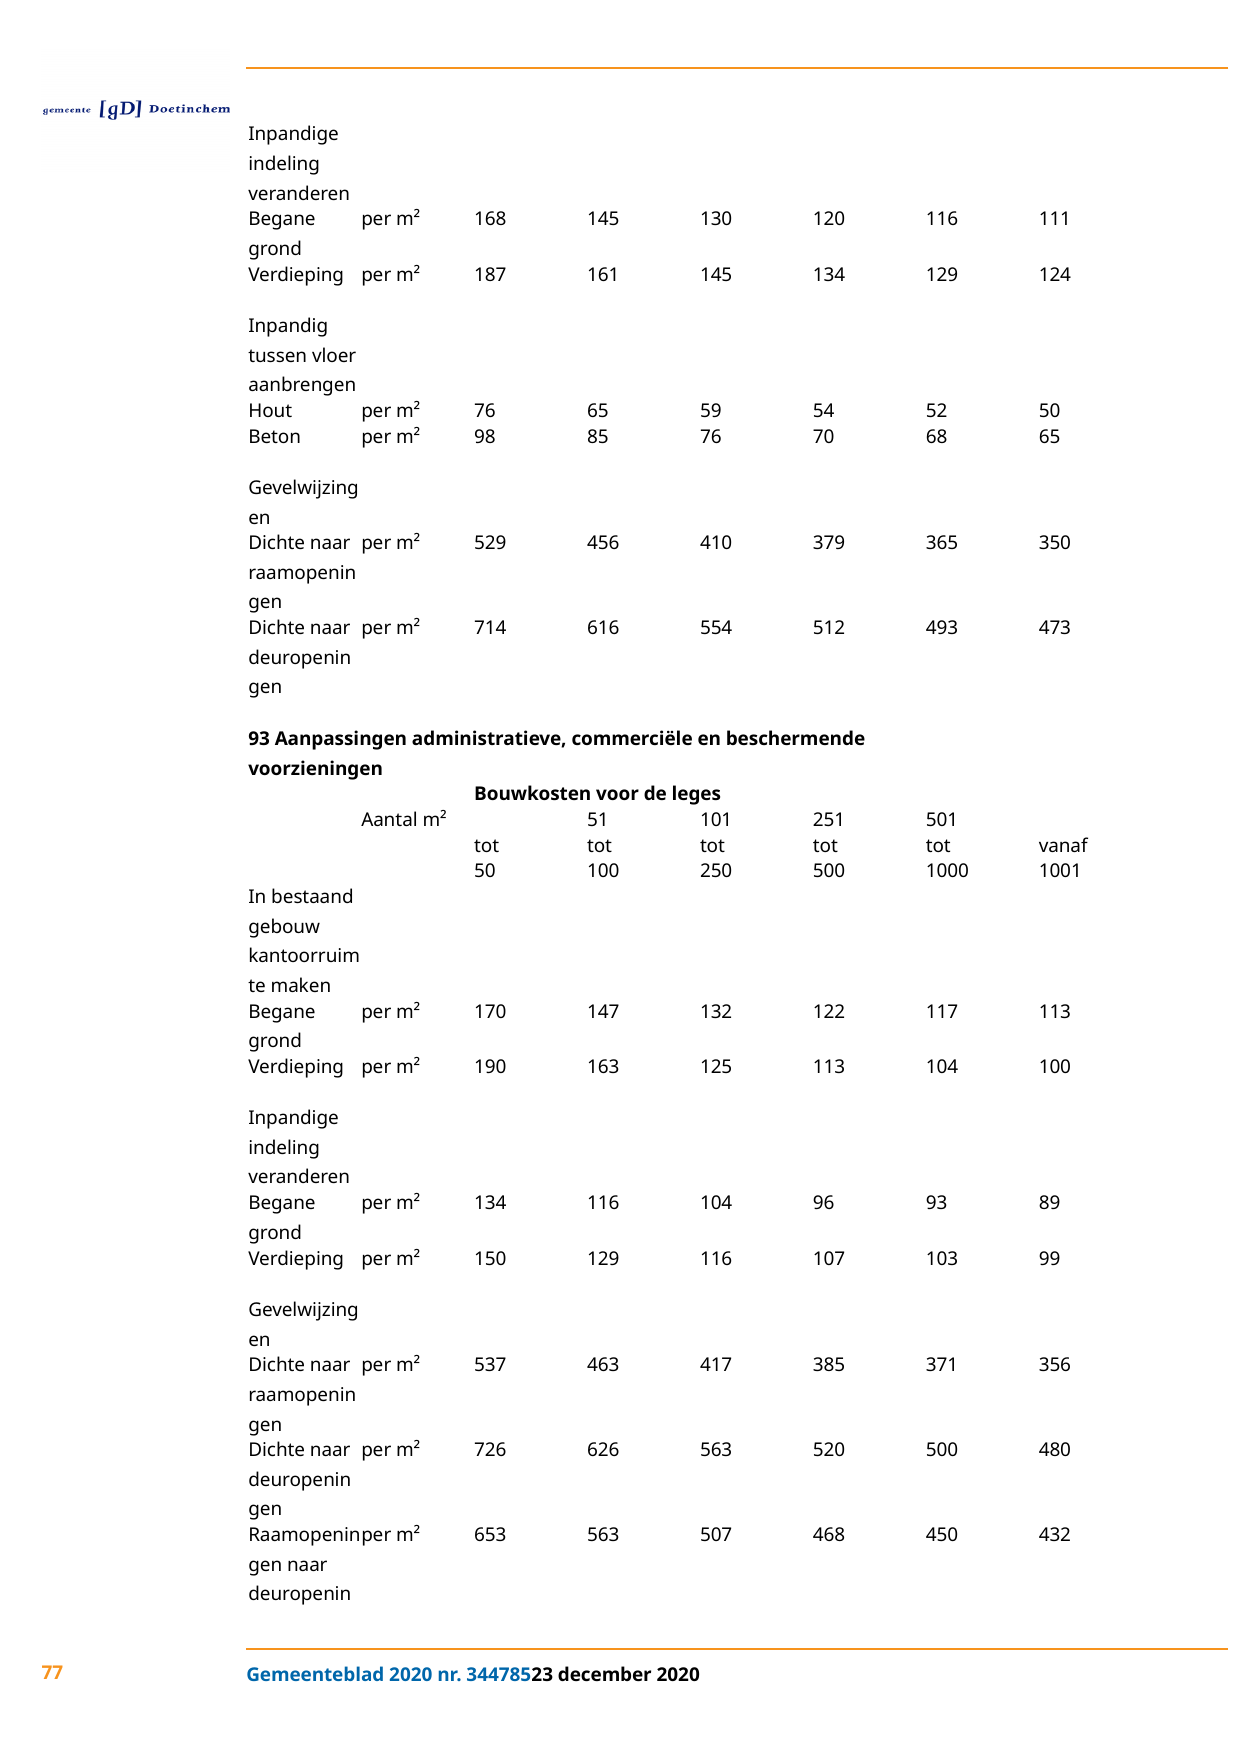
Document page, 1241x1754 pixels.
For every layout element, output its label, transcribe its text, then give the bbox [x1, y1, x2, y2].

table_cell [587, 312, 700, 397]
table_cell tot [700, 832, 813, 858]
table_cell [361, 780, 474, 806]
table_cell [700, 1079, 813, 1104]
table_cell vanaf [1039, 832, 1152, 858]
table_cell [361, 312, 474, 397]
table_cell 456 [587, 530, 700, 614]
table_cell Hout [248, 397, 361, 423]
table_cell [700, 1105, 813, 1189]
table_cell [700, 474, 813, 529]
table_cell per m² [361, 1352, 474, 1436]
table_cell 507 [700, 1521, 813, 1606]
table_cell 251 [813, 806, 926, 832]
table_cell [926, 1079, 1038, 1104]
table_cell Begane grond [248, 998, 361, 1053]
table_cell [248, 1079, 361, 1104]
table_cell 163 [587, 1053, 700, 1079]
table_cell Dichte naar raamopeningen [248, 530, 361, 614]
table_cell [587, 1079, 700, 1104]
table_cell [813, 1296, 926, 1352]
table_cell Verdieping [248, 1245, 361, 1271]
table_cell 493 [926, 615, 1038, 699]
table_cell [926, 1105, 1038, 1189]
table_cell [926, 1296, 1038, 1352]
table_cell [813, 1105, 926, 1189]
picture [41, 47, 231, 172]
table_cell 726 [474, 1436, 587, 1521]
table_cell 103 [926, 1245, 1038, 1271]
table_cell 147 [587, 998, 700, 1053]
table_cell 93 [926, 1190, 1038, 1245]
table_cell [361, 1296, 474, 1352]
table_cell 134 [474, 1190, 587, 1245]
table_cell per m² [361, 423, 474, 448]
table_cell 473 [1039, 615, 1152, 699]
table_cell Bouwkosten voor de leges [474, 780, 1152, 806]
table_cell Begane grond [248, 205, 361, 261]
table_cell [926, 699, 1038, 725]
table_cell [926, 95, 1038, 121]
table_cell [1039, 121, 1152, 205]
table_cell 468 [813, 1521, 926, 1606]
table_cell 85 [587, 423, 700, 448]
table_cell [474, 1271, 587, 1296]
table_cell 120 [813, 205, 926, 261]
table_cell 100 [1039, 1053, 1152, 1079]
table_cell per m² [361, 998, 474, 1053]
table_cell Gevelwijzingen [248, 474, 361, 529]
table_cell 563 [587, 1521, 700, 1606]
table_cell 104 [926, 1053, 1038, 1079]
table_cell [813, 883, 926, 998]
table_cell [1039, 1271, 1152, 1296]
table_cell [361, 699, 474, 725]
table_cell 132 [700, 998, 813, 1053]
table_cell per m² [361, 1521, 474, 1606]
table_cell Begane grond [248, 1190, 361, 1245]
table_cell per m² [361, 615, 474, 699]
table_cell 130 [700, 205, 813, 261]
table_cell [700, 1271, 813, 1296]
table_cell [248, 449, 361, 474]
table_cell 116 [587, 1190, 700, 1245]
table_cell 714 [474, 615, 587, 699]
table_cell [474, 1296, 587, 1352]
table_cell [361, 449, 474, 474]
table_cell 385 [813, 1352, 926, 1436]
table_cell [361, 474, 474, 529]
table_cell 500 [813, 858, 926, 883]
table_cell [248, 858, 361, 883]
table_cell [587, 1271, 700, 1296]
table_cell [474, 806, 587, 832]
table_cell [587, 286, 700, 312]
table_cell 250 [700, 858, 813, 883]
table_cell [700, 95, 813, 121]
table_cell [361, 883, 474, 998]
table_cell [587, 883, 700, 998]
table_cell [1039, 449, 1152, 474]
table_cell [248, 1271, 361, 1296]
table_cell Dichte naar deuropeningen [248, 1436, 361, 1521]
table_cell 117 [926, 998, 1038, 1053]
table_cell Inpandig tussen vloer aanbrengen [248, 312, 361, 397]
table_cell 134 [813, 261, 926, 286]
table_cell Gevelwijzingen [248, 1296, 361, 1352]
table_cell 99 [1039, 1245, 1152, 1271]
table_cell 129 [926, 261, 1038, 286]
table_cell 50 [1039, 397, 1152, 423]
table_cell [1039, 699, 1152, 725]
table_cell [587, 699, 700, 725]
table_cell [587, 95, 700, 121]
table_cell 52 [926, 397, 1038, 423]
table_cell Inpandige indeling veranderen [248, 121, 361, 205]
table_cell [248, 699, 361, 725]
table_cell [813, 1079, 926, 1104]
table_cell In bestaand gebouw kantoorruimte maken [248, 883, 361, 998]
table_cell per m² [361, 530, 474, 614]
table_cell [474, 449, 587, 474]
table_cell 554 [700, 615, 813, 699]
table_cell 76 [700, 423, 813, 448]
table_cell 70 [813, 423, 926, 448]
table_cell 54 [813, 397, 926, 423]
table_cell 187 [474, 261, 587, 286]
table_cell per m² [361, 1190, 474, 1245]
table_cell 410 [700, 530, 813, 614]
table_cell per m² [361, 1436, 474, 1521]
table_cell 616 [587, 615, 700, 699]
table_cell [474, 883, 587, 998]
table_cell [474, 312, 587, 397]
table_cell [700, 699, 813, 725]
table_cell 116 [926, 205, 1038, 261]
table_cell 1001 [1039, 858, 1152, 883]
table_cell 463 [587, 1352, 700, 1436]
table_cell 76 [474, 397, 587, 423]
table_cell 68 [926, 423, 1038, 448]
table_cell [361, 858, 474, 883]
table_cell 379 [813, 530, 926, 614]
table_cell 170 [474, 998, 587, 1053]
table_cell [813, 1271, 926, 1296]
table_cell [587, 474, 700, 529]
table_cell [361, 286, 474, 312]
table_cell Beton [248, 423, 361, 448]
table_cell [813, 121, 926, 205]
table_cell [248, 806, 361, 832]
table_cell [926, 286, 1038, 312]
table_cell per m² [361, 397, 474, 423]
table_cell [587, 1296, 700, 1352]
table_cell 98 [474, 423, 587, 448]
table_cell [926, 449, 1038, 474]
table_cell 116 [700, 1245, 813, 1271]
table_cell 113 [1039, 998, 1152, 1053]
table_cell 100 [587, 858, 700, 883]
table_cell 89 [1039, 1190, 1152, 1245]
table_cell 501 [926, 806, 1038, 832]
table_cell 111 [1039, 205, 1152, 261]
table_cell [1039, 806, 1152, 832]
table_cell Aantal m² [361, 806, 474, 832]
table_cell 537 [474, 1352, 587, 1436]
table_cell 101 [700, 806, 813, 832]
table_cell Verdieping [248, 261, 361, 286]
table_cell [361, 1079, 474, 1104]
table_cell tot [474, 832, 587, 858]
table_cell per m² [361, 205, 474, 261]
table_cell [248, 95, 361, 121]
table_cell [926, 312, 1038, 397]
table_cell [813, 449, 926, 474]
table_cell 104 [700, 1190, 813, 1245]
table_cell [361, 121, 474, 205]
table_cell 129 [587, 1245, 700, 1271]
table_cell [700, 312, 813, 397]
table_cell [1039, 312, 1152, 397]
table_cell 190 [474, 1053, 587, 1079]
table_cell [1039, 1079, 1152, 1104]
table_cell 432 [1039, 1521, 1152, 1606]
table_cell [1039, 1296, 1152, 1352]
table_cell 520 [813, 1436, 926, 1521]
table_cell [926, 883, 1038, 998]
table_cell 65 [1039, 423, 1152, 448]
table_cell 350 [1039, 530, 1152, 614]
table_cell [587, 1105, 700, 1189]
table_cell 113 [813, 1053, 926, 1079]
table_cell [361, 832, 474, 858]
table_cell 500 [926, 1436, 1038, 1521]
table_cell 168 [474, 205, 587, 261]
table_cell [1039, 883, 1152, 998]
table_cell 450 [926, 1521, 1038, 1606]
table_cell 59 [700, 397, 813, 423]
table_cell 161 [587, 261, 700, 286]
table_cell [926, 121, 1038, 205]
table_cell 107 [813, 1245, 926, 1271]
table_cell 653 [474, 1521, 587, 1606]
table_cell 51 [587, 806, 700, 832]
table_cell per m² [361, 1245, 474, 1271]
table_cell Verdieping [248, 1053, 361, 1079]
table_cell [700, 449, 813, 474]
table_cell 150 [474, 1245, 587, 1271]
table_cell 50 [474, 858, 587, 883]
table_cell [926, 1271, 1038, 1296]
table_cell tot [587, 832, 700, 858]
table_cell 1000 [926, 858, 1038, 883]
table_cell [248, 286, 361, 312]
table_cell 145 [700, 261, 813, 286]
table_cell [474, 121, 587, 205]
table_cell [1039, 725, 1152, 780]
table_cell [474, 699, 587, 725]
table_cell 122 [813, 998, 926, 1053]
table_cell 124 [1039, 261, 1152, 286]
table_cell 480 [1039, 1436, 1152, 1521]
table_cell [700, 121, 813, 205]
table_cell 93 Aanpassingen administratieve, commerciële en beschermende voorzieningen [248, 725, 926, 780]
table_cell Dichte naar raamopeningen [248, 1352, 361, 1436]
table_cell 626 [587, 1436, 700, 1521]
table_cell [700, 883, 813, 998]
table_cell 65 [587, 397, 700, 423]
table_cell [474, 286, 587, 312]
table_cell 371 [926, 1352, 1038, 1436]
table_cell [700, 286, 813, 312]
table_cell [813, 474, 926, 529]
table_cell 145 [587, 205, 700, 261]
table_cell 365 [926, 530, 1038, 614]
table_cell [1039, 1105, 1152, 1189]
table_cell [248, 780, 361, 806]
table_cell [474, 1079, 587, 1104]
table_cell tot [813, 832, 926, 858]
table_cell 529 [474, 530, 587, 614]
table_cell 512 [813, 615, 926, 699]
table_cell per m² [361, 1053, 474, 1079]
table_cell 96 [813, 1190, 926, 1245]
table_cell [926, 474, 1038, 529]
table_cell [474, 95, 587, 121]
table_cell per m² [361, 261, 474, 286]
table_cell Raamopeningen naar deuropenin [248, 1521, 361, 1606]
table_cell 563 [700, 1436, 813, 1521]
table_cell 417 [700, 1352, 813, 1436]
table_cell 125 [700, 1053, 813, 1079]
table_cell [813, 95, 926, 121]
table_cell [813, 312, 926, 397]
table_cell 356 [1039, 1352, 1152, 1436]
table_cell Dichte naar deuropeningen [248, 615, 361, 699]
table_cell [1039, 95, 1152, 121]
table_cell [587, 121, 700, 205]
table_cell [361, 95, 474, 121]
table_cell [1039, 286, 1152, 312]
table_cell [926, 725, 1038, 780]
table_cell [361, 1105, 474, 1189]
table_cell [813, 699, 926, 725]
table_cell [474, 1105, 587, 1189]
table_cell tot [926, 832, 1038, 858]
table_cell [700, 1296, 813, 1352]
table_cell [587, 449, 700, 474]
table_cell [474, 474, 587, 529]
table_cell [248, 832, 361, 858]
table_cell Inpandige indeling veranderen [248, 1105, 361, 1189]
table_cell [813, 286, 926, 312]
table_cell [361, 1271, 474, 1296]
table_cell [1039, 474, 1152, 529]
